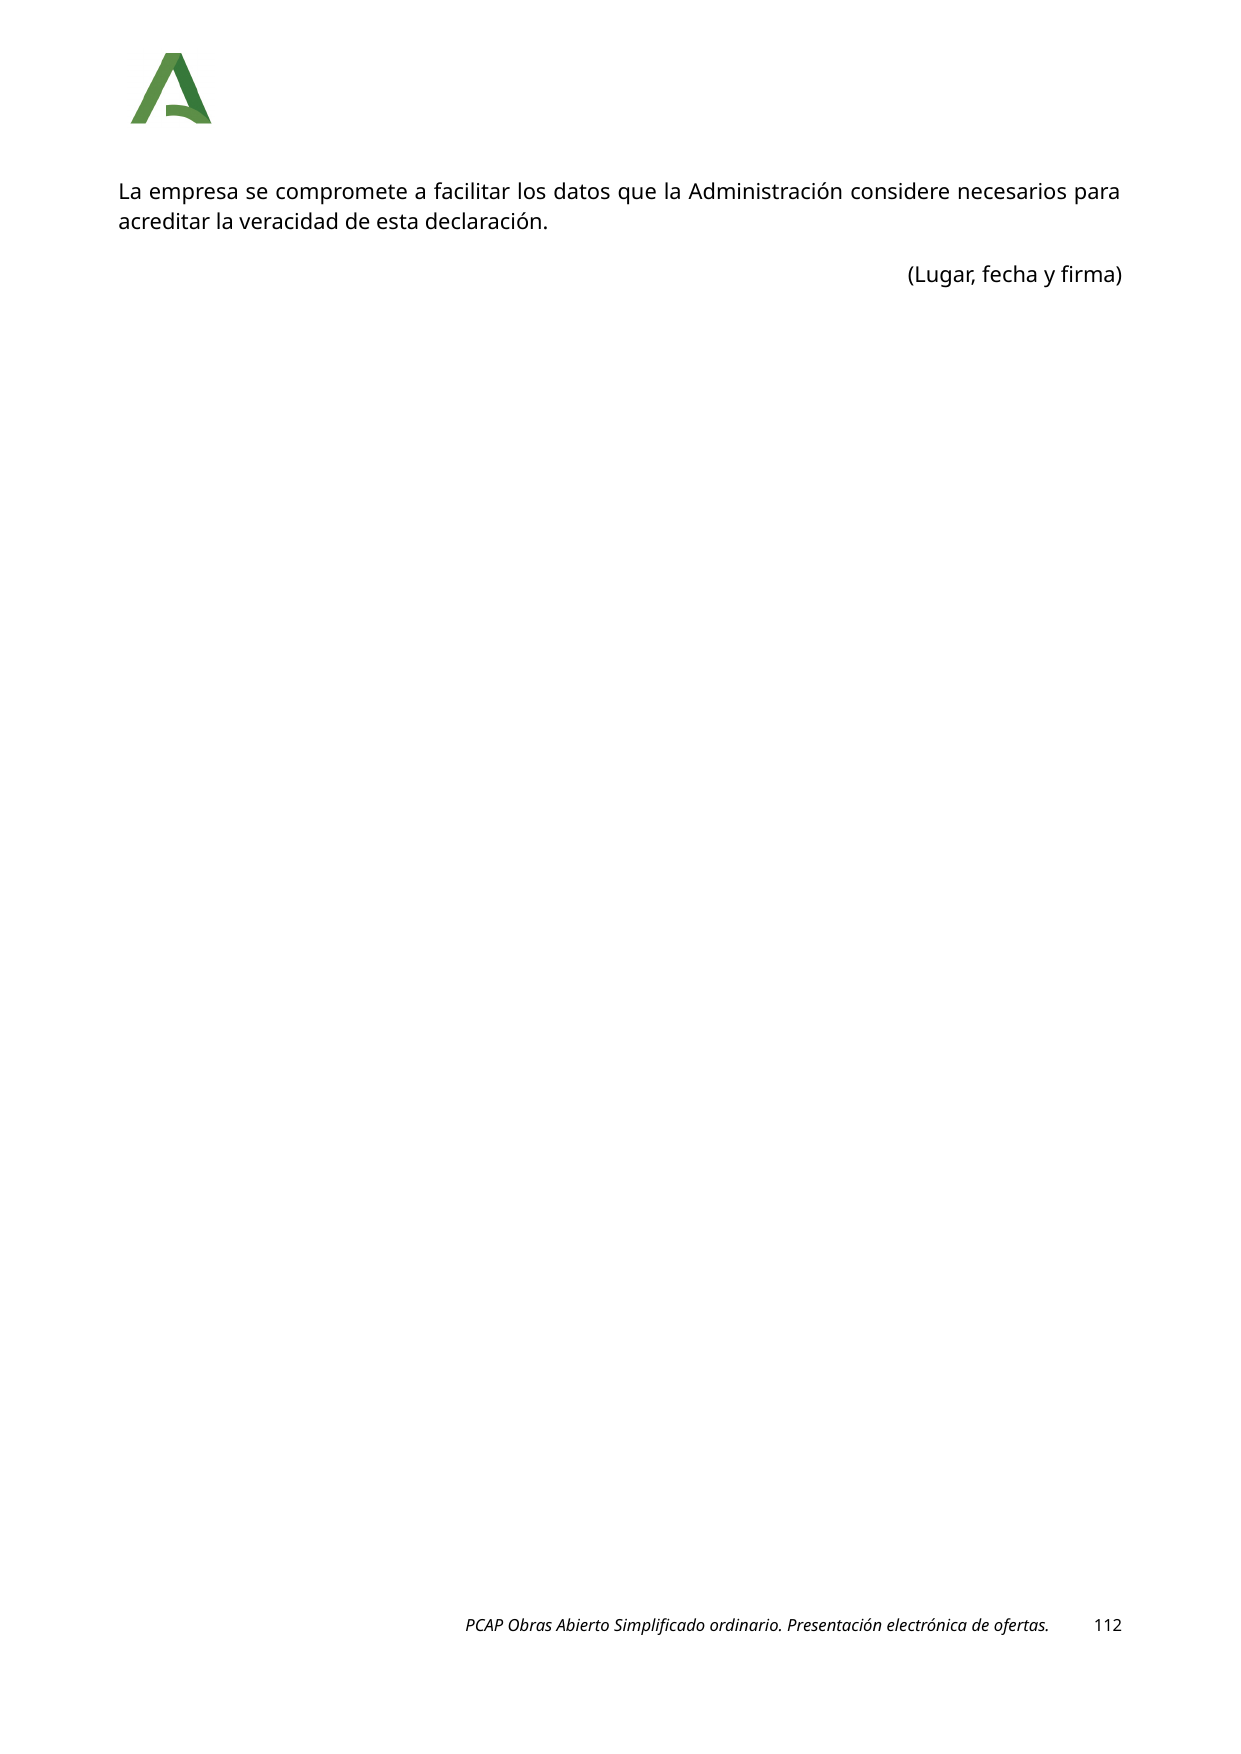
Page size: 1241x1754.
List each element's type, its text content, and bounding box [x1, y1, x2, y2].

text La empresa se compromete a facilitar los datos que la Administración considere necesarios para acreditar la veracidad de esta declaración. [118, 176, 1122, 236]
text (Lugar, fecha y firma) [118, 259, 1122, 288]
picture [127, 48, 216, 128]
